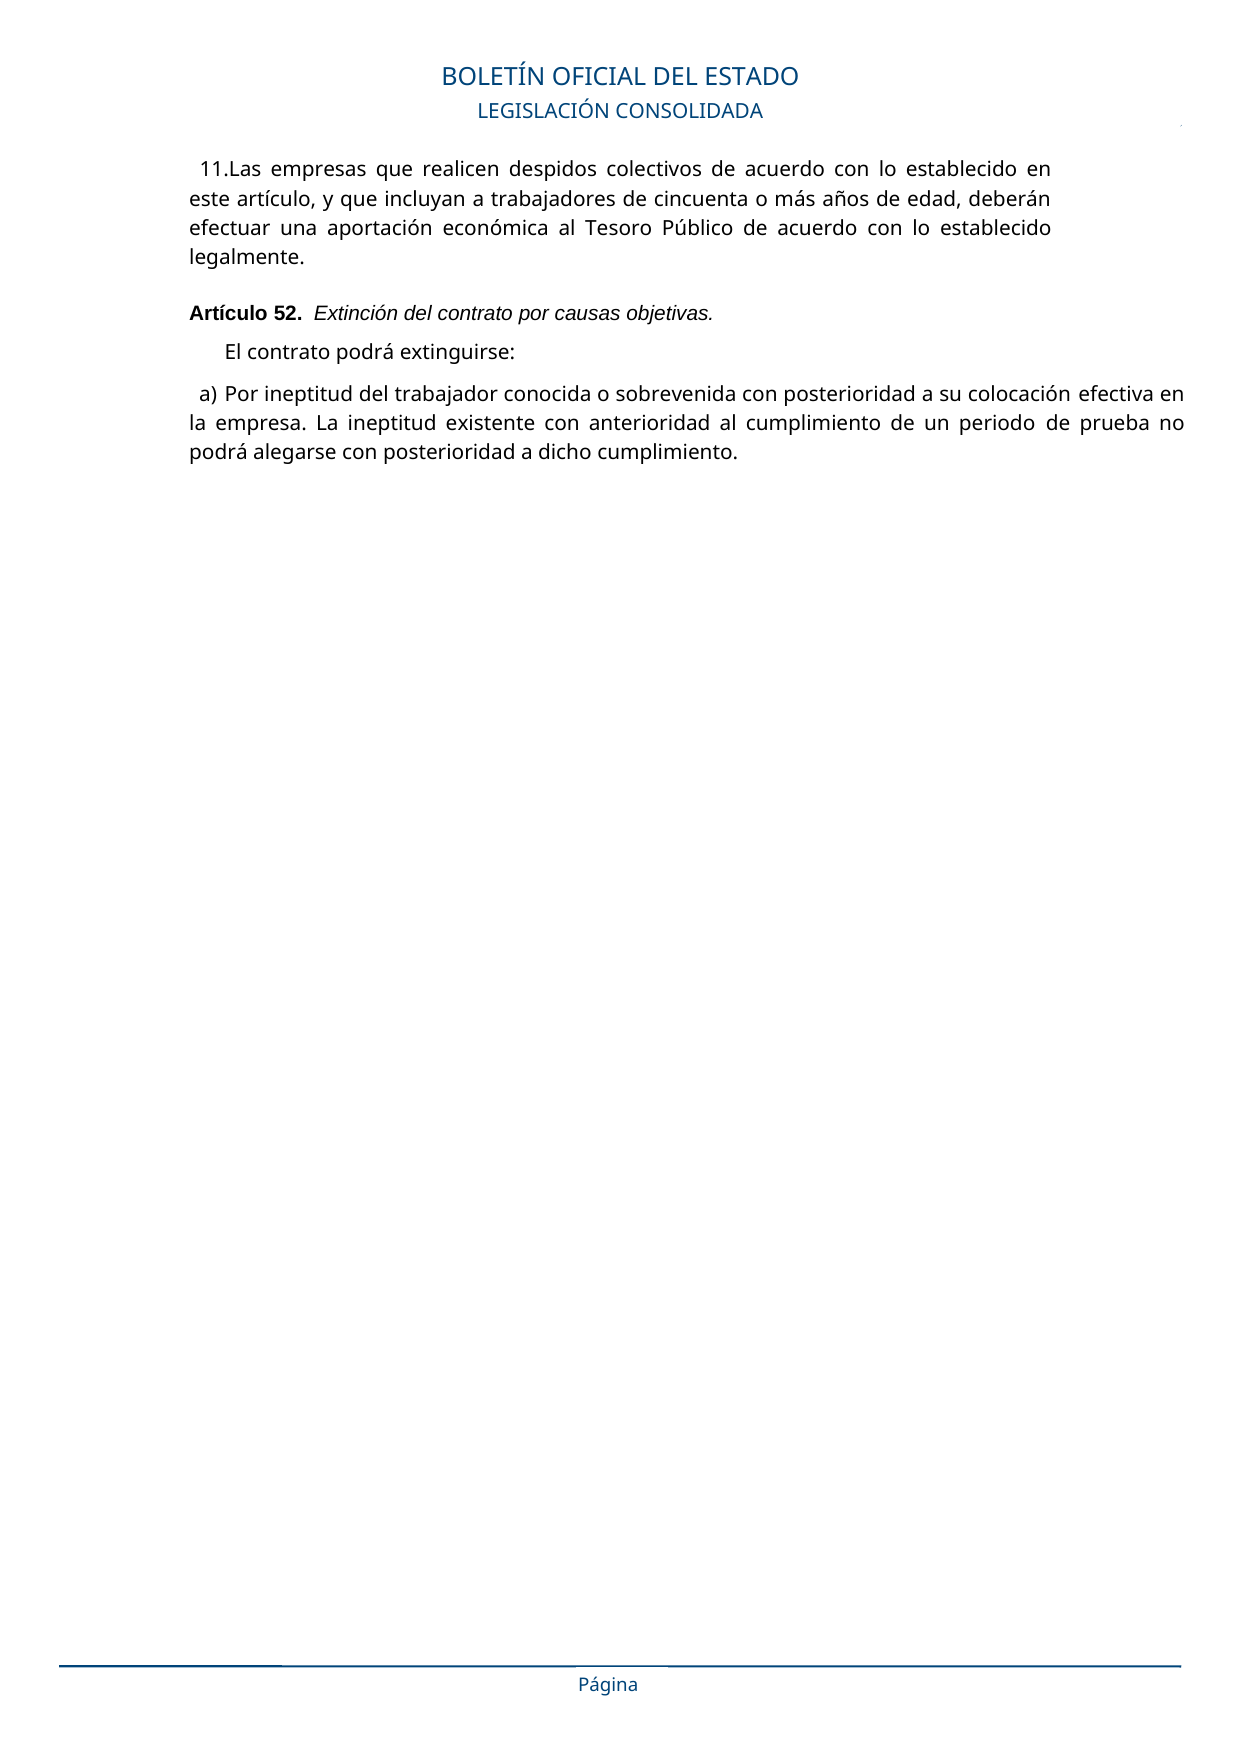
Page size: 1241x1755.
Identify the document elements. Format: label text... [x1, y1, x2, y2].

list Las empresas que realicen despidos colectivos de acuerdo con lo establecido en este artículo, y que incluyan a trabajadores de cincuenta o más años de edad, deberán efectuar una aportación económica al Tesoro Público de acuerdo con lo establecido legalmente. [164, 154, 1052, 271]
text El contrato podrá extinguirse: [224, 337, 1184, 365]
text Artículo 52. Extinción del contrato por causas objetivas. [189, 301, 1184, 324]
list Por ineptitud del trabajador conocida o sobrevenida con posterioridad a su colocación efectiva en la empresa. La ineptitud existente con anterioridad al cumplimiento de un periodo de prueba no podrá alegarse con posterioridad a dicho cumplimiento. [163, 379, 1184, 466]
